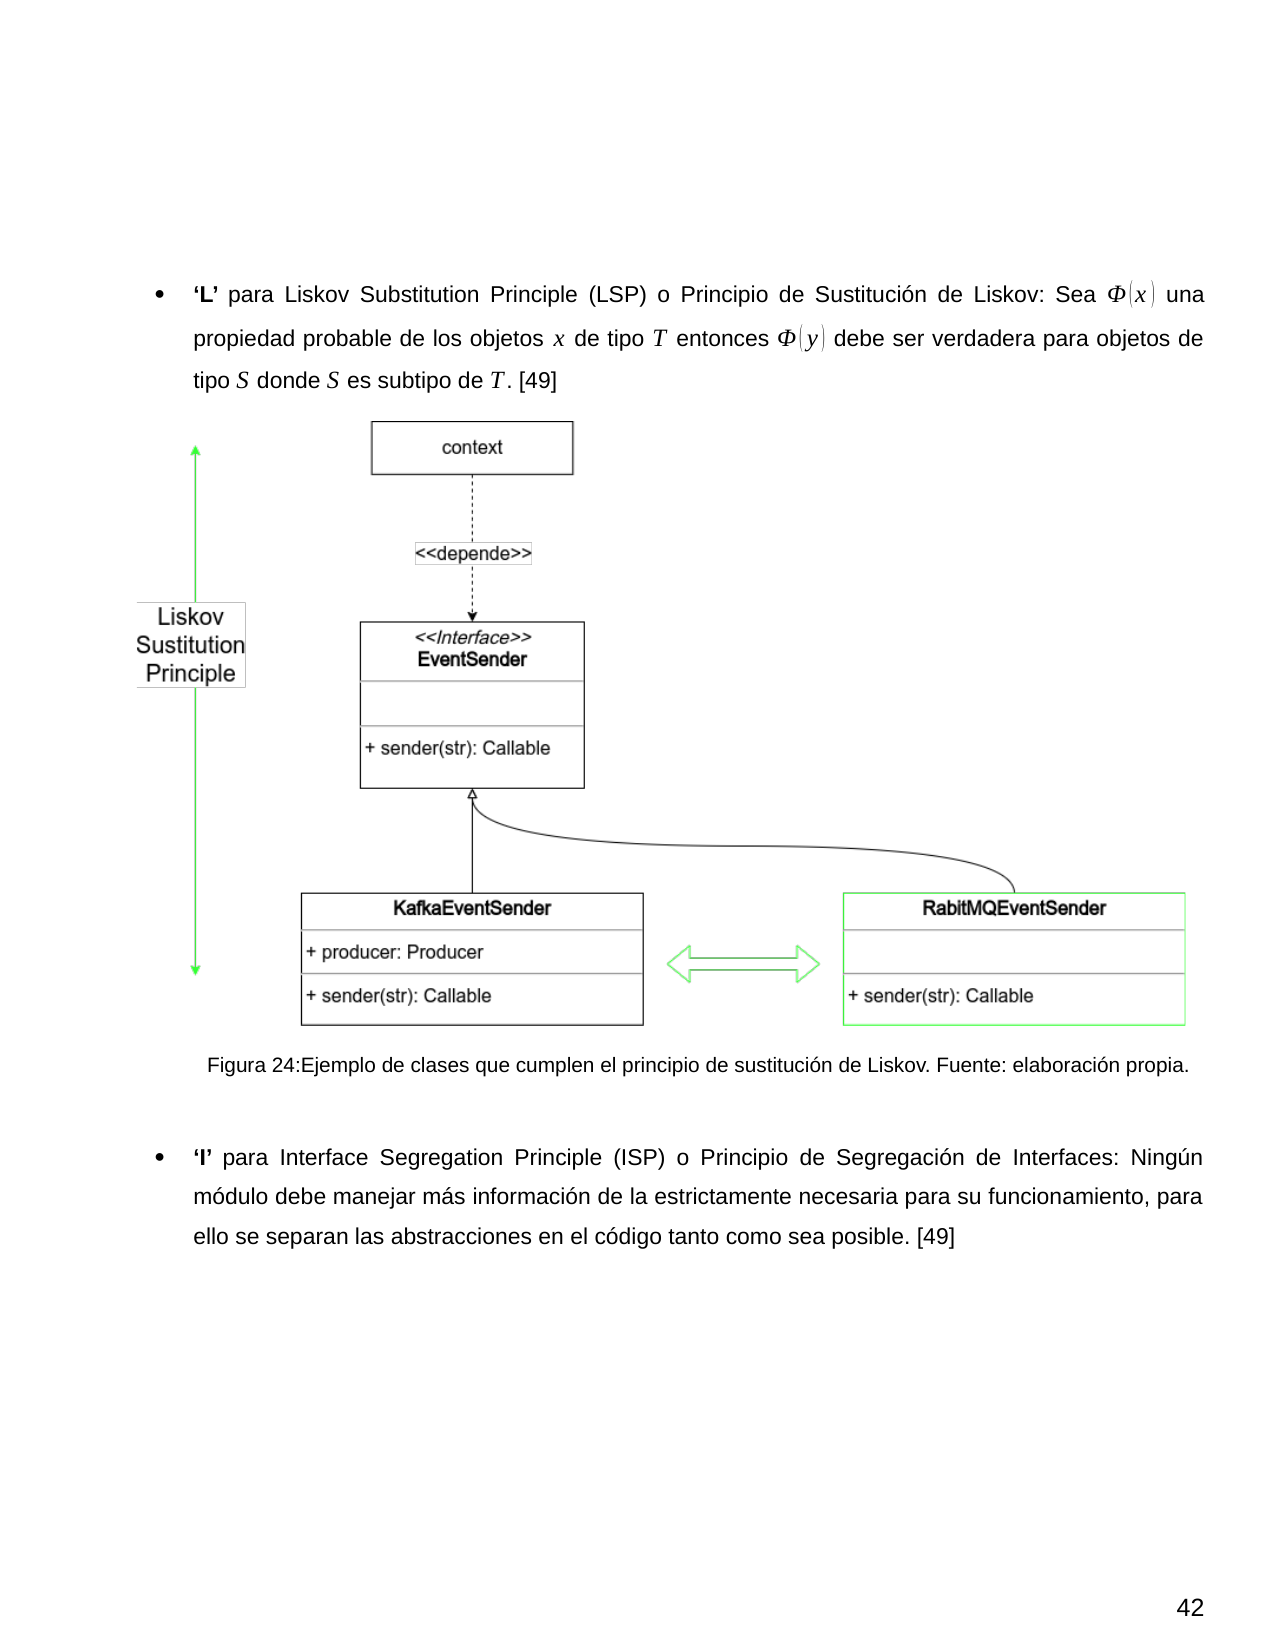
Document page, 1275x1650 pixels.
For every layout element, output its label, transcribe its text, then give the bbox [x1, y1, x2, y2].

list Figura 24:Ejemplo de clases que cumplen el principio de sustitución de Liskov. Fuente: elaboración propia. [156, 1026, 1204, 1077]
list ‘L’ para Liskov Substitution Principle (LSP) o Principio de Sustitución de Liskov: Sea una propiedad probable de los objetos de tipo entonces debe ser verdadera para objetos de tipo donde es subtipo de . [49] [156, 279, 1204, 394]
list ‘I’ para Interface Segregation Principle (ISP) o Principio de Segregación de Interfaces: Ningún módulo debe manejar más información de la estrictamente necesaria para su funcionamiento, para ello se separan las abstracciones en el código tanto como sea posible. [49] [156, 1144, 1204, 1249]
picture [136, 421, 1186, 1026]
